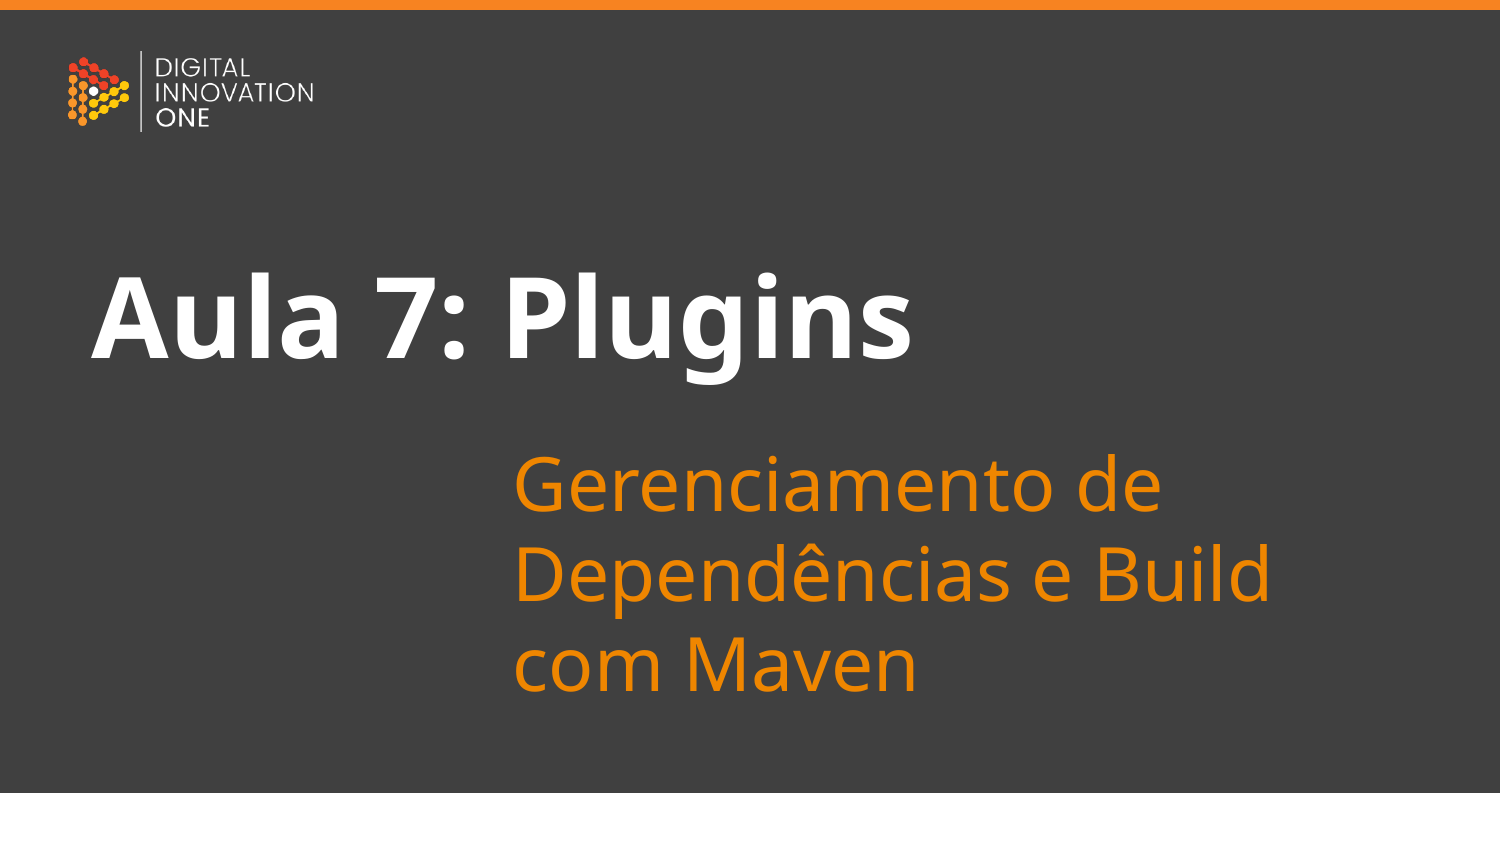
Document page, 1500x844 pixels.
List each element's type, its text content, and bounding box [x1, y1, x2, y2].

text_box Gerenciamento de Dependências e Build com Maven [497, 522, 1449, 621]
text_box [0, 0, 1500, 844]
text_box Aula 7: Plugins [76, 243, 1475, 385]
text_box Aula 7: Plugins [700, 309, 725, 346]
picture [51, 42, 330, 140]
